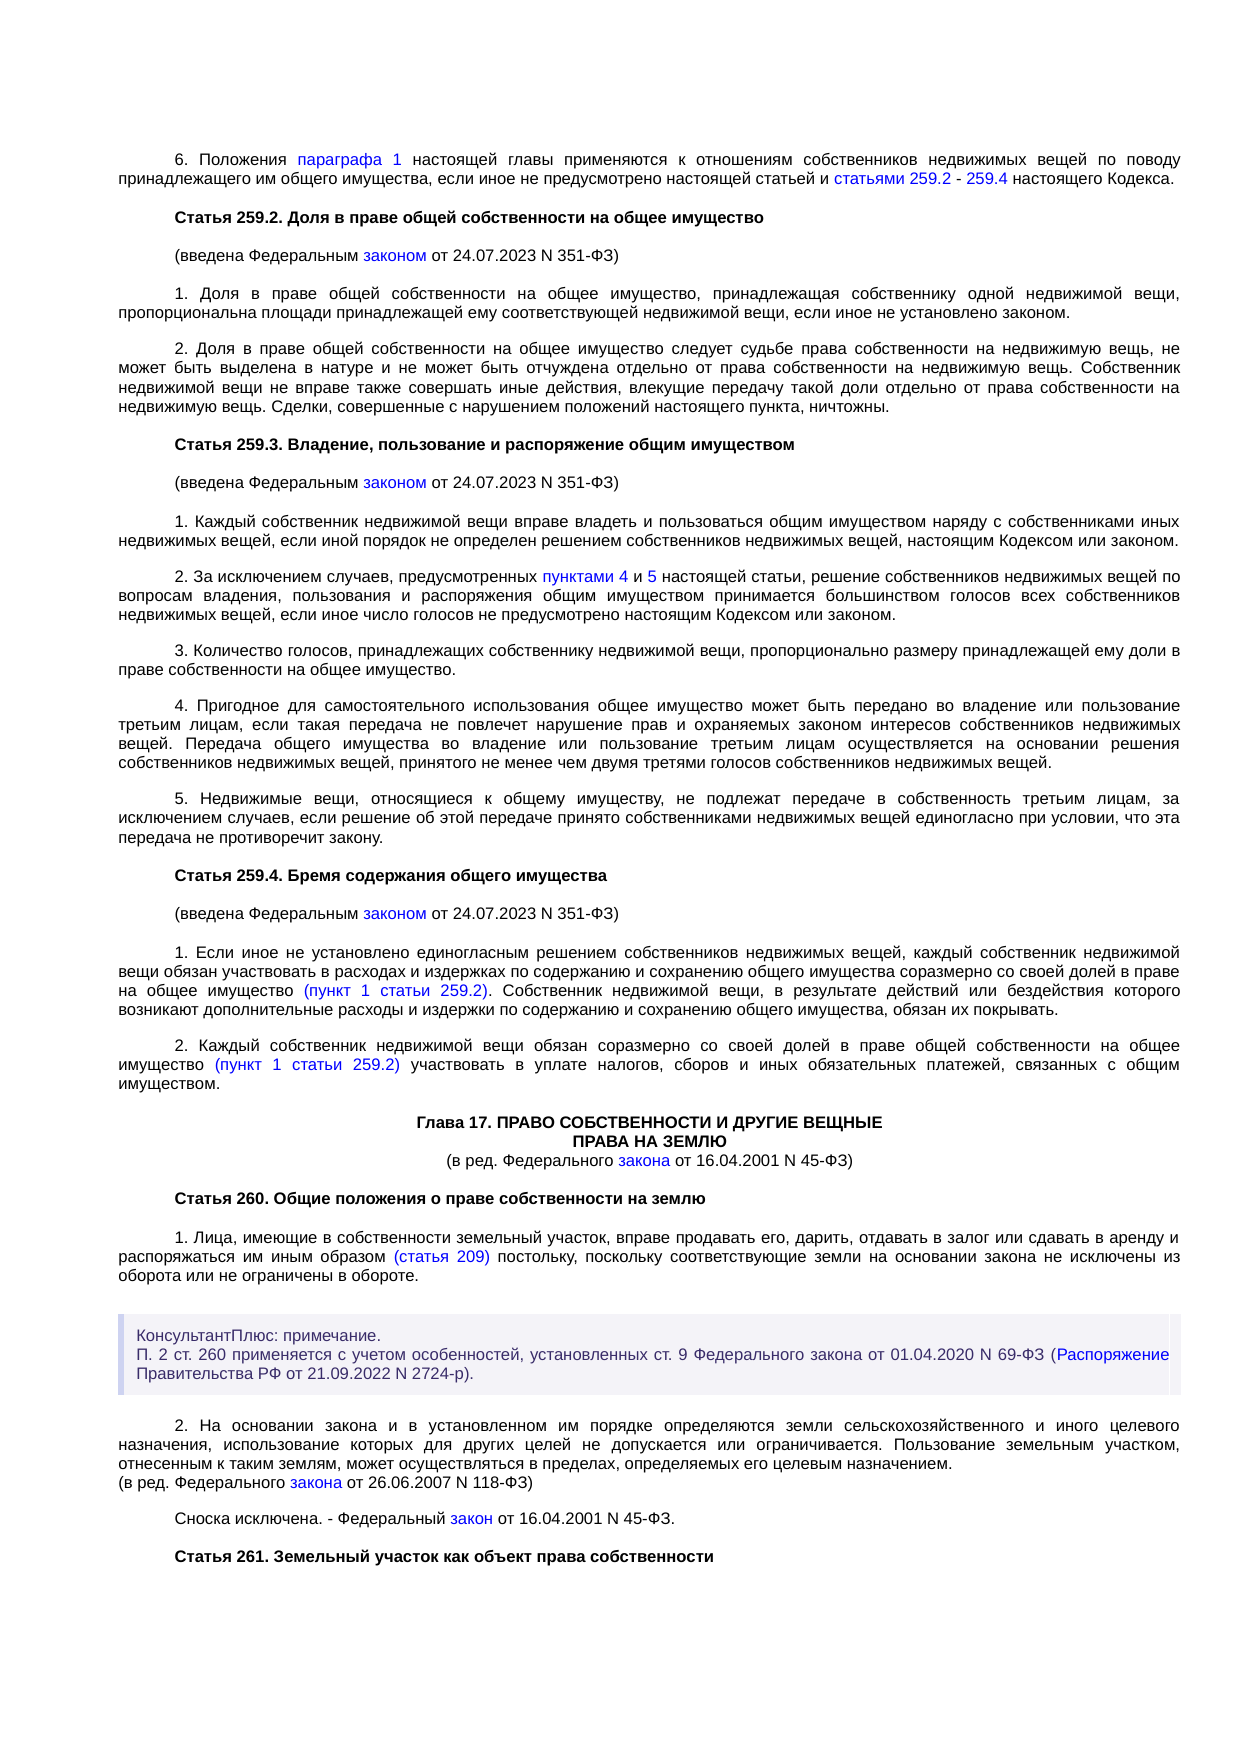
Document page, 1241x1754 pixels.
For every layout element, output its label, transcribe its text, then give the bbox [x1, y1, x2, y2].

text 1. Лица, имеющие в собственности земельный участок, вправе продавать его, дарить, отдавать в залог или сдавать в аренду и распоряжаться им иным образом (статья 209) постольку, поскольку соответствующие земли на основании закона не исключены из оборота или не ограничены в обороте. [118, 1227, 1181, 1285]
subtitle Статья 260. Общие положения о праве собственности на землю [118, 1189, 1181, 1208]
text 2. За исключением случаев, предусмотренных пунктами 4 и 5 настоящей статьи, решение собственников недвижимых вещей по вопросам владения, пользования и распоряжения общим имуществом принимается большинством голосов всех собственников недвижимых вещей, если иное число голосов не предусмотрено настоящим Кодексом или законом. [118, 567, 1181, 624]
text (в ред. Федерального закона от 16.04.2001 N 45-ФЗ) [118, 1151, 1181, 1170]
text 1. Если иное не установлено единогласным решением собственников недвижимых вещей, каждый собственник недвижимой вещи обязан участвовать в расходах и издержках по содержанию и сохранению общего имущества соразмерно со своей долей в праве на общее имущество (пункт 1 статьи 259.2). Собственник недвижимой вещи, в результате действий или бездействия которого возникают дополнительные расходы и издержки по содержанию и сохранению общего имущества, обязан их покрывать. [118, 942, 1181, 1019]
table_header КонсультантПлюс: примечание. П. 2 ст. 260 применяется с учетом особенностей, установленных ст. 9 Федерального закона от 01.04.2020 N 69-ФЗ (Распоряжение Правительства РФ от 21.09.2022 N 2724-р). [136, 1314, 1169, 1395]
subtitle Статья 261. Земельный участок как объект права собственности [118, 1547, 1181, 1566]
text (введена Федеральным законом от 24.07.2023 N 351-ФЗ) [118, 473, 1181, 492]
table_header [124, 1314, 136, 1395]
text (введена Федеральным законом от 24.07.2023 N 351-ФЗ) [118, 246, 1181, 265]
text (в ред. Федерального закона от 26.06.2007 N 118-ФЗ) [118, 1473, 1181, 1492]
text 2. Каждый собственник недвижимой вещи обязан соразмерно со своей долей в праве общей собственности на общее имущество (пункт 1 статьи 259.2) участвовать в уплате налогов, сборов и иных обязательных платежей, связанных с общим имуществом. [118, 1036, 1181, 1093]
text (введена Федеральным законом от 24.07.2023 N 351-ФЗ) [118, 904, 1181, 923]
text ПРАВА НА ЗЕМЛЮ [118, 1132, 1181, 1151]
subtitle Статья 259.2. Доля в праве общей собственности на общее имущество [118, 207, 1181, 227]
table_header [1170, 1314, 1181, 1395]
text 5. Недвижимые вещи, относящиеся к общему имуществу, не подлежат передаче в собственность третьим лицам, за исключением случаев, если решение об этой передаче принято собственниками недвижимых вещей единогласно при условии, что эта передача не противоречит закону. [118, 789, 1181, 847]
text 1. Каждый собственник недвижимой вещи вправе владеть и пользоваться общим имуществом наряду с собственниками иных недвижимых вещей, если иной порядок не определен решением собственников недвижимых вещей, настоящим Кодексом или законом. [118, 512, 1181, 550]
text 3. Количество голосов, принадлежащих собственнику недвижимой вещи, пропорционально размеру принадлежащей ему доли в праве собственности на общее имущество. [118, 641, 1181, 679]
table_header [118, 1314, 124, 1395]
text 2. На основании закона и в установленном им порядке определяются земли сельскохозяйственного и иного целевого назначения, использование которых для других целей не допускается или ограничивается. Пользование земельным участком, отнесенным к таким землям, может осуществляться в пределах, определяемых его целевым назначением. [118, 1416, 1181, 1473]
text 2. Доля в праве общей собственности на общее имущество следует судьбе права собственности на недвижимую вещь, не может быть выделена в натуре и не может быть отчуждена отдельно от права собственности на недвижимую вещь. Собственник недвижимой вещи не вправе также совершать иные действия, влекущие передачу такой доли отдельно от права собственности на недвижимую вещь. Сделки, совершенные с нарушением положений настоящего пункта, ничтожны. [118, 339, 1181, 416]
text 1. Доля в праве общей собственности на общее имущество, принадлежащая собственнику одной недвижимой вещи, пропорциональна площади принадлежащей ему соответствующей недвижимой вещи, если иное не установлено законом. [118, 284, 1181, 322]
subtitle Статья 259.4. Бремя содержания общего имущества [118, 866, 1181, 885]
text 6. Положения параграфа 1 настоящей главы применяются к отношениям собственников недвижимых вещей по поводу принадлежащего им общего имущества, если иное не предусмотрено настоящей статьей и статьями 259.2 - 259.4 настоящего Кодекса. [118, 150, 1181, 188]
subtitle Статья 259.3. Владение, пользование и распоряжение общим имуществом [118, 435, 1181, 454]
text 4. Пригодное для самостоятельного использования общее имущество может быть передано во владение или пользование третьим лицам, если такая передача не повлечет нарушение прав и охраняемых законом интересов собственников недвижимых вещей. Передача общего имущества во владение или пользование третьим лицам осуществляется на основании решения собственников недвижимых вещей, принятого не менее чем двумя третями голосов собственников недвижимых вещей. [118, 696, 1181, 772]
subtitle Глава 17. ПРАВО СОБСТВЕННОСТИ И ДРУГИЕ ВЕЩНЫЕ [118, 1112, 1181, 1132]
text Сноска исключена. - Федеральный закон от 16.04.2001 N 45-ФЗ. [118, 1509, 1181, 1528]
